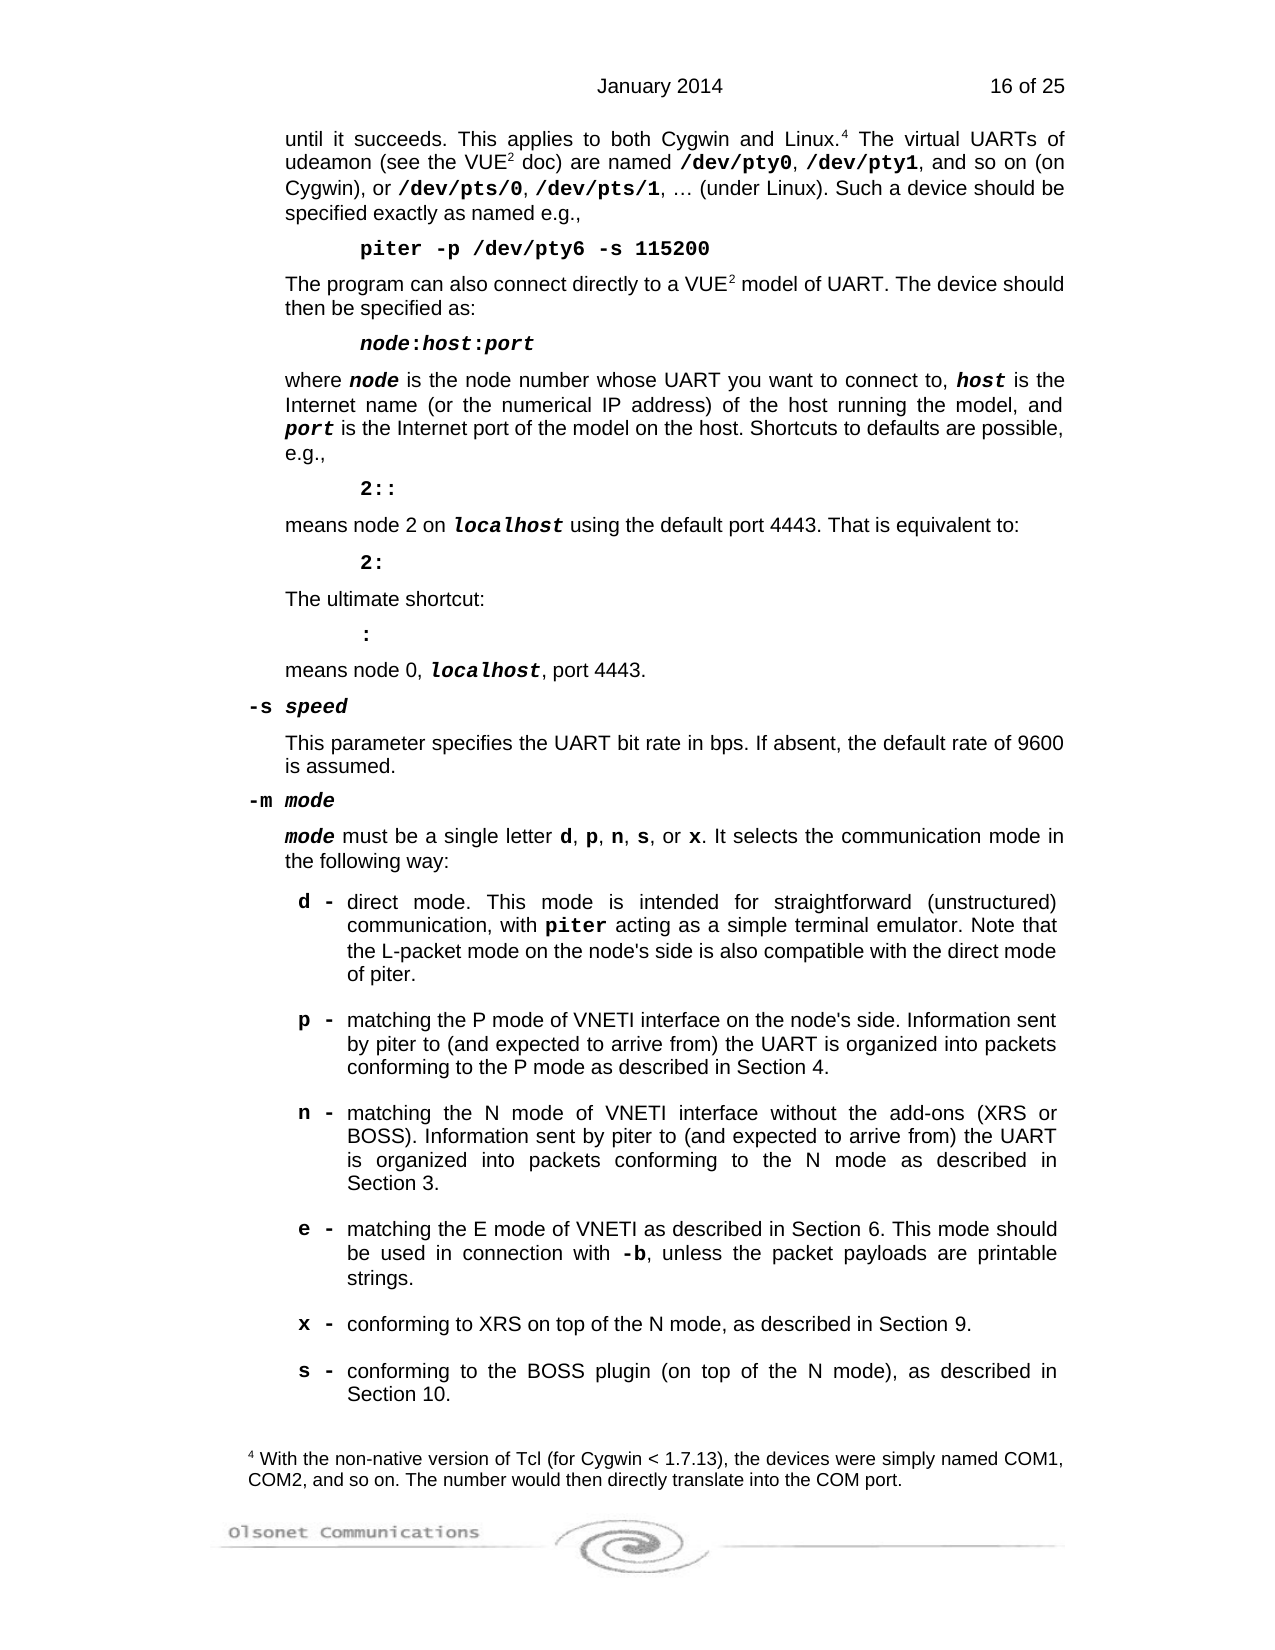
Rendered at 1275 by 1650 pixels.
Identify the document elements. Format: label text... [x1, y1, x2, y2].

table_cell s - [285, 1354, 341, 1423]
text : [285, 622, 1065, 647]
table_cell conforming to XRS on top of the N mode, as described in Section 9. [341, 1307, 1064, 1354]
table_cell e - [285, 1212, 341, 1307]
text until it succeeds. This applies to both Cygwin and Linux. The virtual UARTs of udeamon (see the VUE2 doc) are named /dev/pty0, /dev/pty1, and so on (on Cygwin), or /dev/pts/0, /dev/pts/1, … (under Linux). Such a device should be specified exactly as named e.g., [285, 128, 1065, 224]
table_header d - [285, 885, 341, 1003]
text The ultimate shortcut: [285, 587, 1065, 610]
text piter -p /dev/pty6 -s 115200 [285, 236, 1065, 261]
text 2: [285, 550, 1065, 575]
table_cell matching the E mode of VNETI as described in Section 6. This mode should be used in connection with -b, unless the packet payloads are printable strings. [341, 1212, 1064, 1307]
table_cell matching the P mode of VNETI interface on the node's side. Information sent by piter to (and expected to arrive from) the UART is organized into packets conforming to the P mode as described in Section 4. [341, 1003, 1064, 1096]
text -s speed [247, 696, 1065, 719]
table_cell conforming to the BOSS plugin (on top of the N mode), as described in Section 10. [341, 1354, 1064, 1423]
text where node is the node number whose UART you want to connect to, host is the Internet name (or the numerical IP address) of the host running the model, and port is the Internet port of the model on the host. Shortcuts to defaults are possible, e.g., [285, 368, 1065, 465]
text node:host:port [285, 331, 1065, 356]
table_cell n - [285, 1096, 341, 1212]
text means node 2 on localhost using the default port 4443. That is equivalent to: [285, 513, 1065, 538]
table_cell x - [285, 1307, 341, 1354]
text -m mode [247, 789, 1065, 813]
text This parameter specifies the UART bit rate in bps. If absent, the default rate of 9600 is assumed. [285, 731, 1065, 778]
text With the non-native version of Tcl (for Cygwin < 1.7.13), the devices were simply named COM1, COM2, and so on. The number would then directly translate into the COM port. [248, 1448, 1065, 1490]
text mode must be a single letter d, p, n, s, or x. It selects the communication mode in the following way: [285, 825, 1065, 873]
text The program can also connect directly to a VUE2 model of UART. The device should then be specified as: [285, 273, 1065, 319]
table_cell p - [285, 1003, 341, 1096]
text 2:: [285, 477, 1065, 502]
table_header direct mode. This mode is intended for straightforward (unstructured) communication, with piter acting as a simple terminal emulator. Note that the L-packet mode on the node's side is also compatible with the direct mode of piter. [341, 885, 1064, 1003]
picture [210, 1504, 1065, 1596]
text means node 0, localhost, port 4443. [285, 659, 1065, 684]
table_cell matching the N mode of VNETI interface without the add-ons (XRS or BOSS). Information sent by piter to (and expected to arrive from) the UART is organized into packets conforming to the N mode as described in Section 3. [341, 1096, 1064, 1212]
